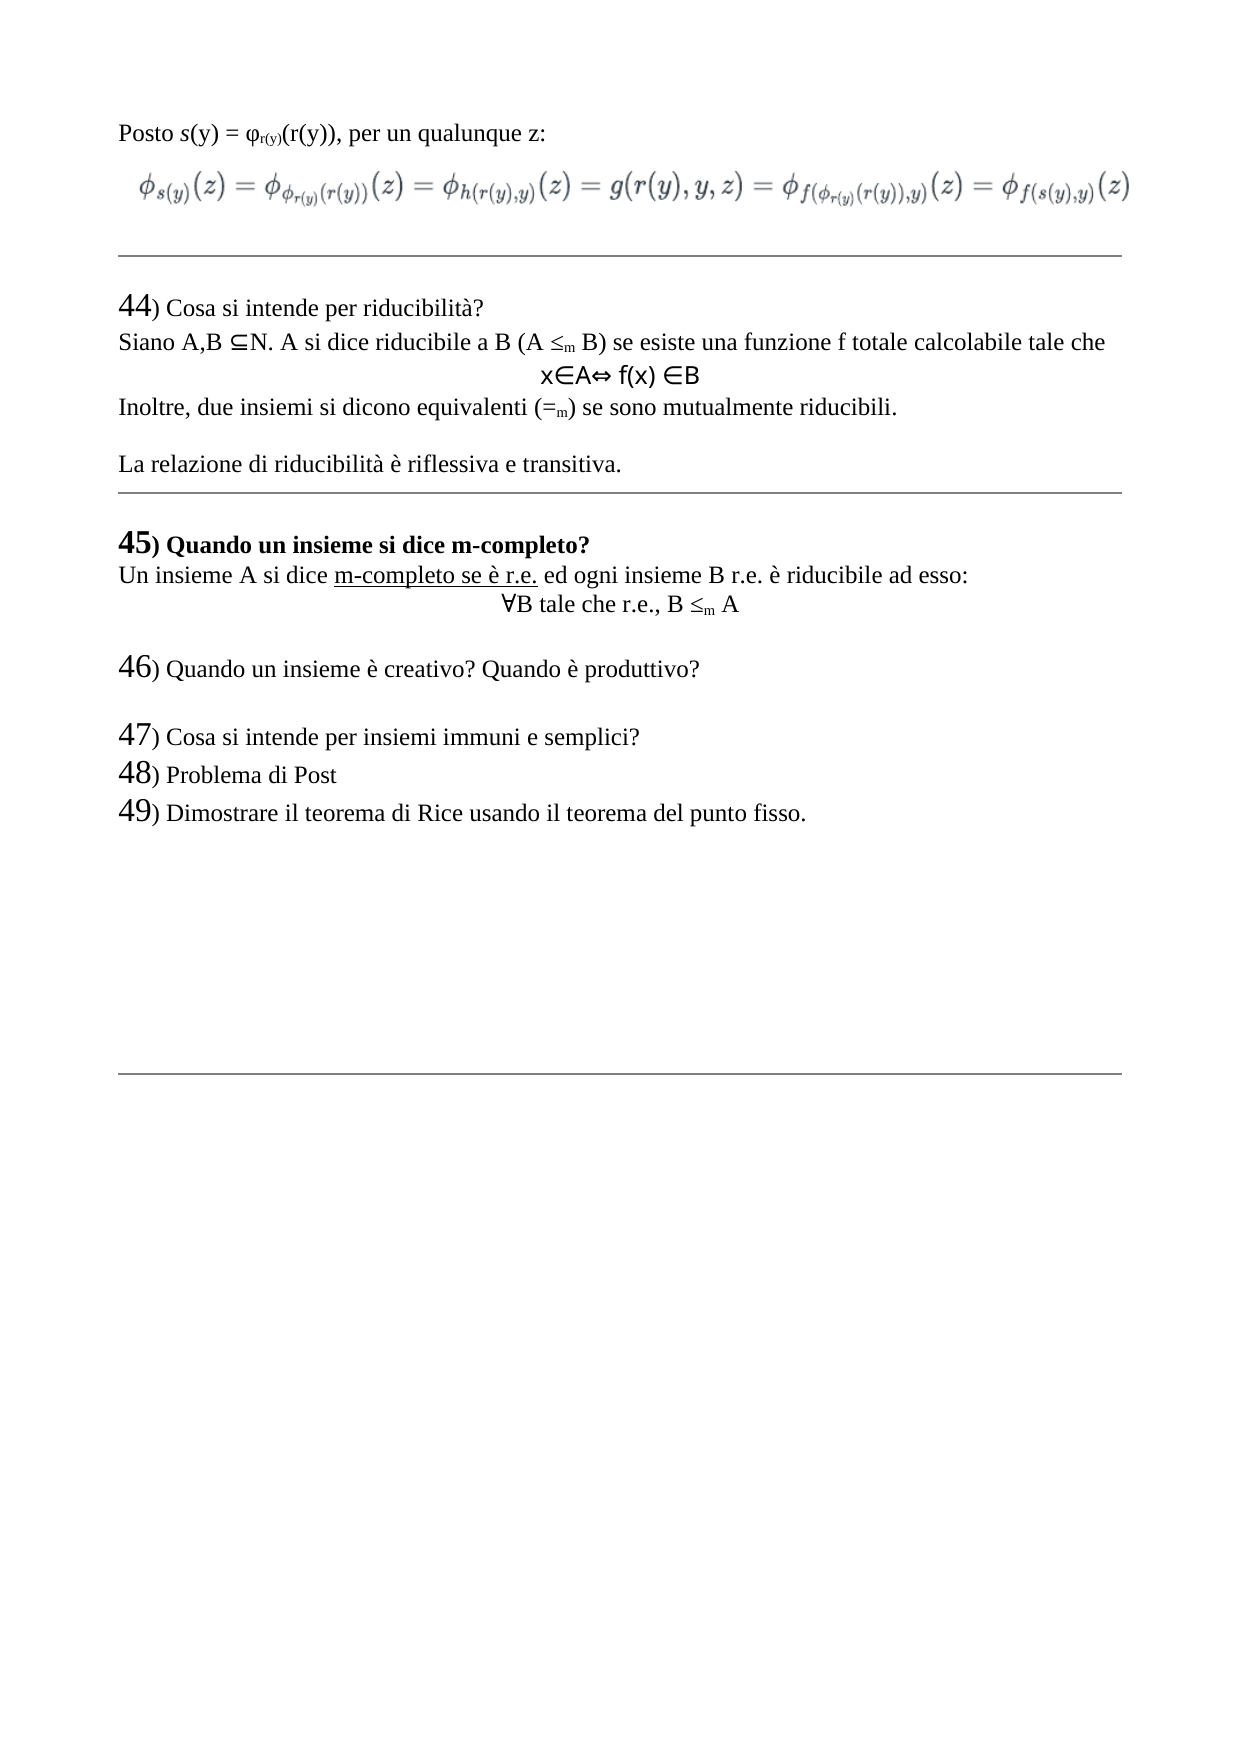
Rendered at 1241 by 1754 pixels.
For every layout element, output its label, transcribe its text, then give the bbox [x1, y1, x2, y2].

text 47) Cosa si intende per insiemi immuni e semplici? [118, 714, 1122, 752]
text 45) Quando un insieme si dice m-completo? [118, 522, 1122, 561]
text Un insieme A si dice m-completo se è r.e. ed ogni insieme B r.e. è riducibile ad esso: [118, 561, 1122, 589]
text 49) Dimostrare il teorema di Rice usando il teorema del punto fisso. [118, 791, 1122, 829]
text Posto s(y) = φr(y)(r(y)), per un qualunque z: [118, 118, 1122, 147]
text ∀B tale che r.e., B ≤m A [118, 589, 1122, 618]
text x∈A⇔ f(x) ∈B [118, 358, 1122, 392]
text 48) Problema di Post [118, 752, 1122, 791]
text Inoltre, due insiemi si dicono equivalenti (=m) se sono mutualmente riducibili. [118, 392, 1122, 420]
text La relazione di riducibilità è riflessiva e transitiva. [118, 449, 1122, 478]
picture [132, 158, 1137, 213]
text 46) Quando un insieme è creativo? Quando è produttivo? [118, 647, 1122, 685]
text 44) Cosa si intende per riducibilità? [118, 285, 1122, 323]
text Siano A,B ⊆N. A si dice riducibile a B (A ≤m B) se esiste una funzione f totale calcolabile tale che [118, 323, 1122, 358]
